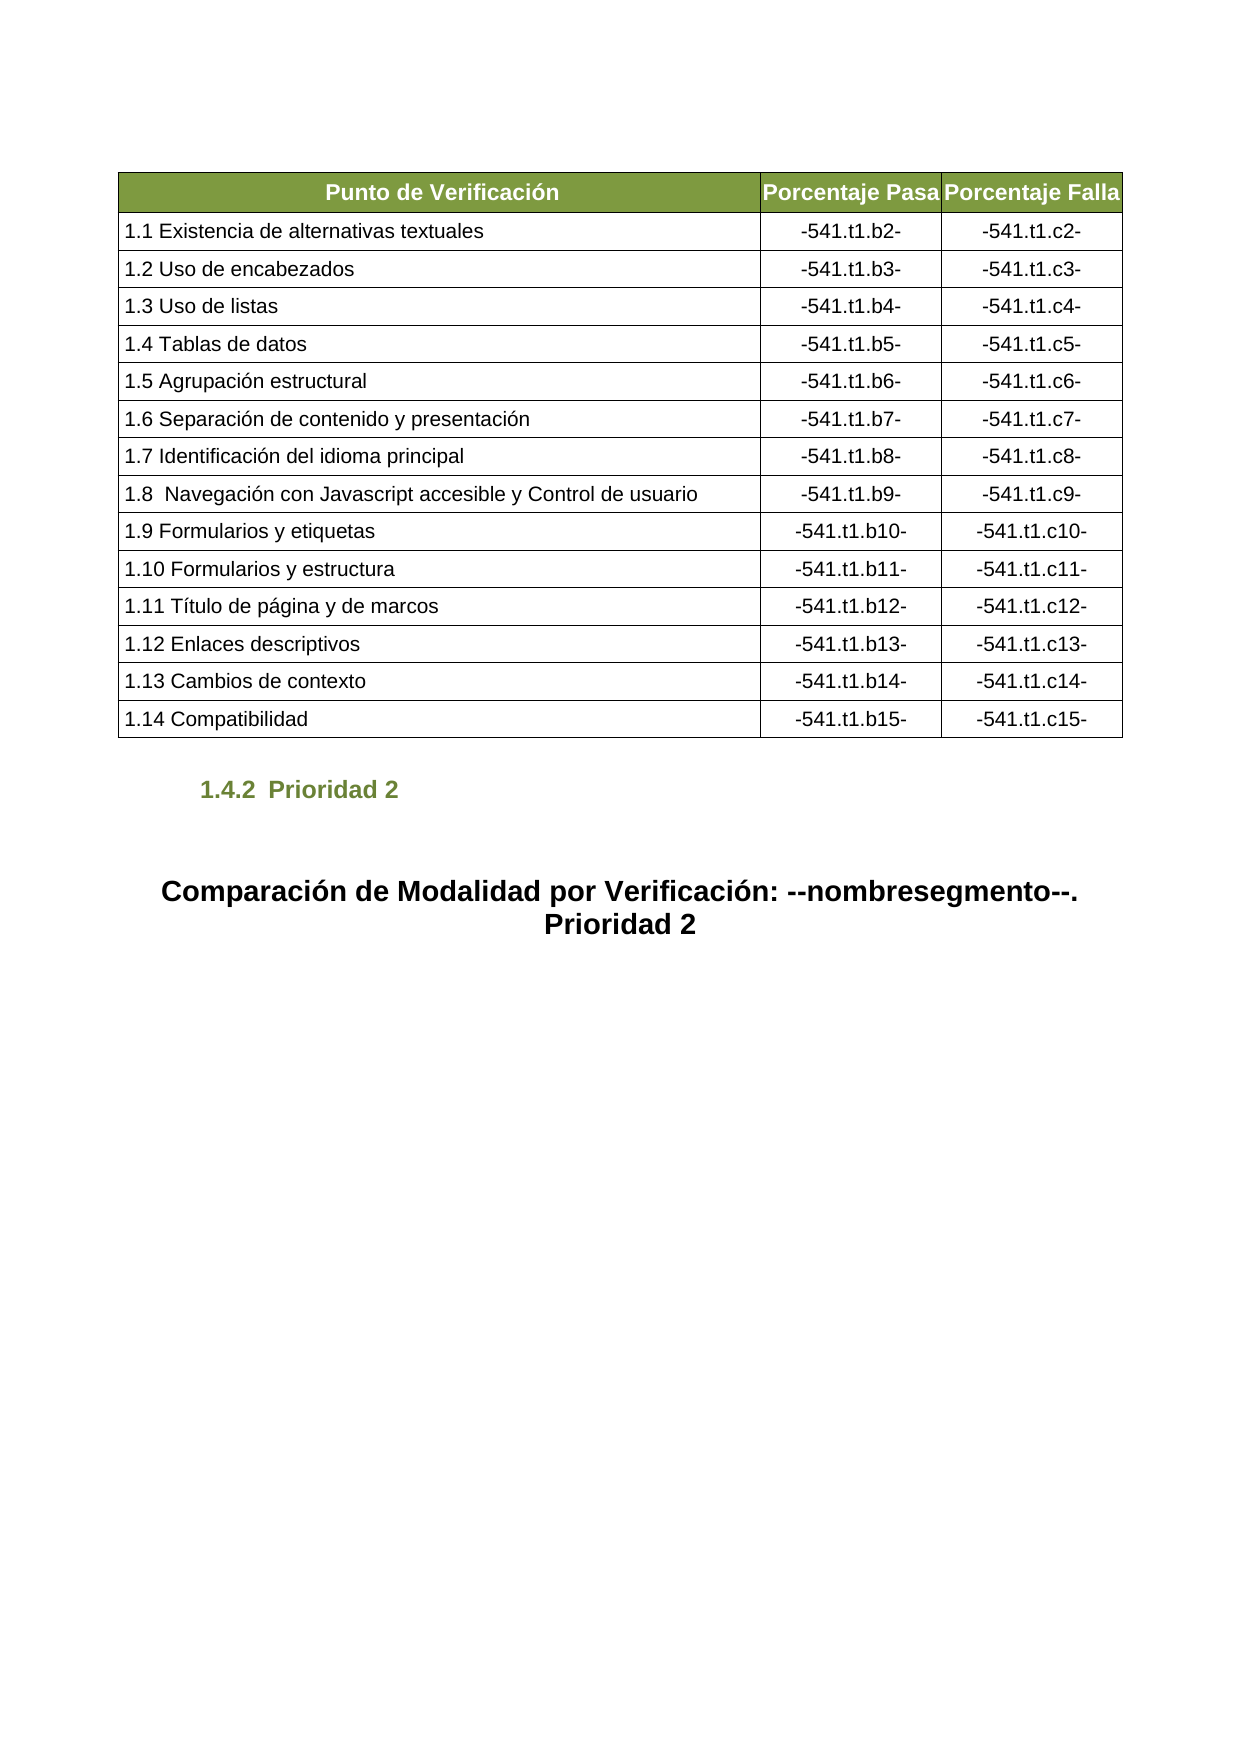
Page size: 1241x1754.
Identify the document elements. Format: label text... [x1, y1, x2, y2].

table_cell -541.t1.c5- [942, 326, 1122, 362]
table_cell 1.13 Cambios de contexto [119, 663, 760, 699]
table_cell -541.t1.c14- [942, 663, 1122, 699]
table_cell -541.t1.c8- [942, 438, 1122, 474]
table_cell 1.3 Uso de listas [119, 288, 760, 324]
table_cell 1.14 Compatibilidad [119, 701, 760, 737]
table_cell -541.t1.b6- [761, 363, 941, 399]
subtitle Prioridad 2 [193, 776, 1122, 804]
table_cell 1.7 Identificación del idioma principal [119, 438, 760, 474]
table_cell -541.t1.c15- [942, 701, 1122, 737]
table_cell -541.t1.c10- [942, 513, 1122, 549]
table_cell 1.12 Enlaces descriptivos [119, 626, 760, 662]
text Comparación de Modalidad por Verificación: --nombresegmento--. Prioridad 2 [118, 873, 1122, 941]
table_cell 1.8 Navegación con Javascript accesible y Control de usuario [119, 476, 760, 512]
table_cell -541.t1.b2- [761, 213, 941, 249]
table_cell 1.10 Formularios y estructura [119, 551, 760, 587]
table_cell -541.t1.b3- [761, 251, 941, 287]
table_cell -541.t1.c12- [942, 588, 1122, 624]
table_cell -541.t1.c9- [942, 476, 1122, 512]
table_cell 1.6 Separación de contenido y presentación [119, 401, 760, 437]
table_cell 1.11 Título de página y de marcos [119, 588, 760, 624]
table_cell -541.t1.b11- [761, 551, 941, 587]
table_cell -541.t1.b14- [761, 663, 941, 699]
table_cell -541.t1.c11- [942, 551, 1122, 587]
table_cell -541.t1.c4- [942, 288, 1122, 324]
table_cell 1.5 Agrupación estructural [119, 363, 760, 399]
table_cell -541.t1.c6- [942, 363, 1122, 399]
table_cell -541.t1.b4- [761, 288, 941, 324]
table_cell 1.9 Formularios y etiquetas [119, 513, 760, 549]
table_cell 1.1 Existencia de alternativas textuales [119, 213, 760, 249]
table_cell -541.t1.c3- [942, 251, 1122, 287]
table_cell 1.2 Uso de encabezados [119, 251, 760, 287]
table_cell -541.t1.b10- [761, 513, 941, 549]
table_cell -541.t1.b9- [761, 476, 941, 512]
table_header Porcentaje Falla [942, 173, 1122, 212]
table_header Porcentaje Pasa [761, 173, 941, 212]
table_cell 1.4 Tablas de datos [119, 326, 760, 362]
table_header Punto de Verificación [119, 173, 760, 212]
table_cell -541.t1.c7- [942, 401, 1122, 437]
table_cell -541.t1.c13- [942, 626, 1122, 662]
table_cell -541.t1.b5- [761, 326, 941, 362]
table_cell -541.t1.b8- [761, 438, 941, 474]
table_cell -541.t1.b15- [761, 701, 941, 737]
table_cell -541.t1.c2- [942, 213, 1122, 249]
table_cell -541.t1.b13- [761, 626, 941, 662]
table_cell -541.t1.b7- [761, 401, 941, 437]
table_cell -541.t1.b12- [761, 588, 941, 624]
